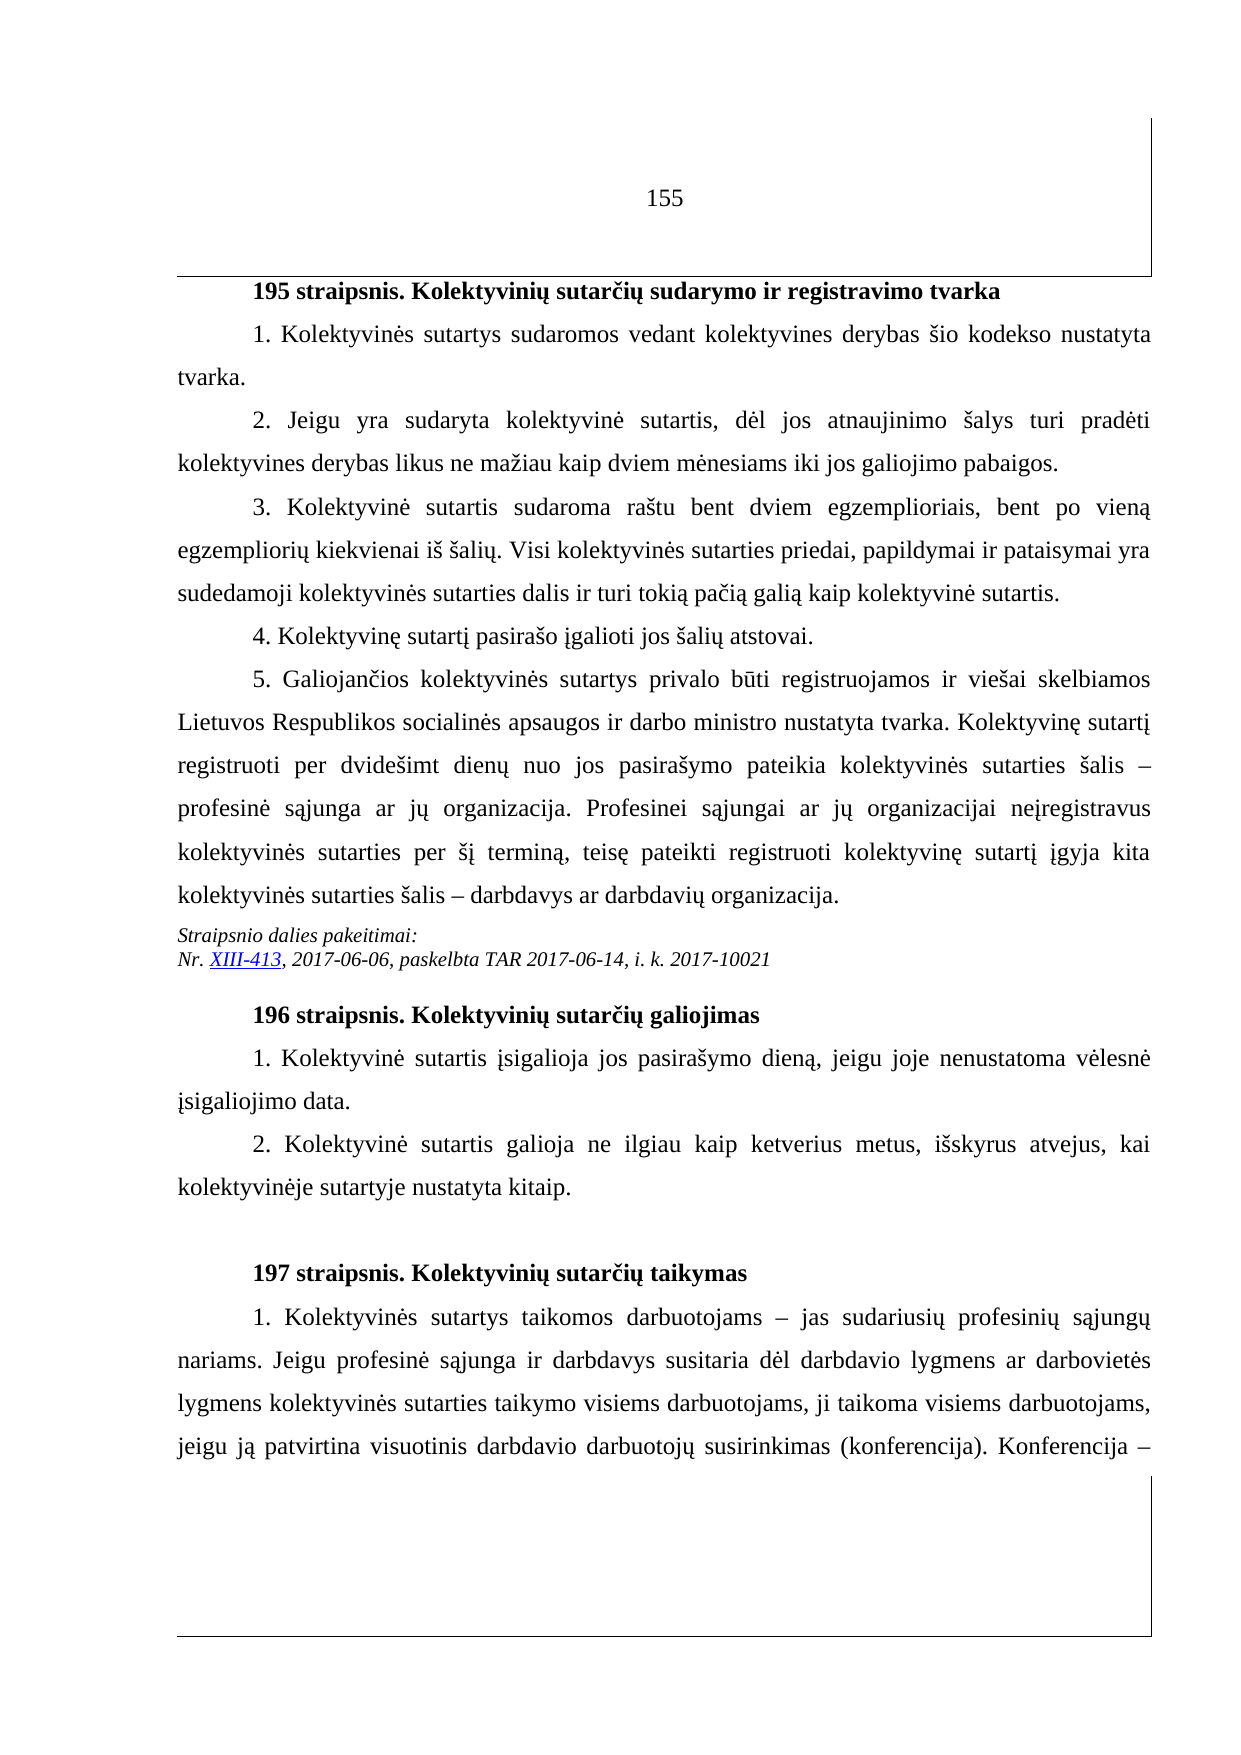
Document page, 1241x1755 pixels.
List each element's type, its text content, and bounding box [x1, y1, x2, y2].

text 1. Kolektyvinė sutartis įsigalioja jos pasirašymo dieną, jeigu joje nenustatoma vėlesnė įsigaliojimo data. [177, 1043, 1152, 1115]
subtitle 196 straipsnis. Kolektyvinių sutarčių galiojimas [177, 1000, 1152, 1028]
text 1. Kolektyvinės sutartys sudaromos vedant kolektyvines derybas šio kodekso nustatyta tvarka. [177, 319, 1152, 391]
text Straipsnio dalies pakeitimai: [177, 923, 1152, 947]
text 2. Kolektyvinė sutartis galioja ne ilgiau kaip ketverius metus, išskyrus atvejus, kai kolektyvinėje sutartyje nustatyta kitaip. [177, 1129, 1152, 1201]
text 2. Jeigu yra sudaryta kolektyvinė sutartis, dėl jos atnaujinimo šalys turi pradėti kolektyvines derybas likus ne mažiau kaip dviem mėnesiams iki jos galiojimo pabaigos. [177, 405, 1152, 477]
text Nr. XIII-413, 2017-06-06, paskelbta TAR 2017-06-14, i. k. 2017-10021 [177, 947, 1152, 971]
text 1. Kolektyvinės sutartys taikomos darbuotojams – jas sudariusių profesinių sąjungų nariams. Jeigu profesinė sąjunga ir darbdavys susitaria dėl darbdavio lygmens ar darbovietės lygmens kolektyvinės sutarties taikymo visiems darbuotojams, ji taikoma visiems darbuotojams, jeigu ją patvirtina visuotinis darbdavio darbuotojų susirinkimas (konferencija). Konferencija – [177, 1302, 1152, 1460]
text 4. Kolektyvinę sutartį pasirašo įgalioti jos šalių atstovai. [177, 621, 1152, 650]
subtitle 197 straipsnis. Kolektyvinių sutarčių taikymas [177, 1258, 1152, 1287]
subtitle 195 straipsnis. Kolektyvinių sutarčių sudarymo ir registravimo tvarka [177, 276, 1152, 305]
text 3. Kolektyvinė sutartis sudaroma raštu bent dviem egzemplioriais, bent po vieną egzempliorių kiekvienai iš šalių. Visi kolektyvinės sutarties priedai, papildymai ir pataisymai yra sudedamoji kolektyvinės sutarties dalis ir turi tokią pačią galią kaip kolektyvinė sutartis. [177, 492, 1152, 607]
text 5. Galiojančios kolektyvinės sutartys privalo būti registruojamos ir viešai skelbiamos Lietuvos Respublikos socialinės apsaugos ir darbo ministro nustatyta tvarka. Kolektyvinę sutartį registruoti per dvidešimt dienų nuo jos pasirašymo pateikia kolektyvinės sutarties šalis – profesinė sąjunga ar jų organizacija. Profesinei sąjungai ar jų organizacijai neįregistravus kolektyvinės sutarties per šį terminą, teisę pateikti registruoti kolektyvinę sutartį įgyja kita kolektyvinės sutarties šalis – darbdavys ar darbdavių organizacija. [177, 664, 1152, 908]
